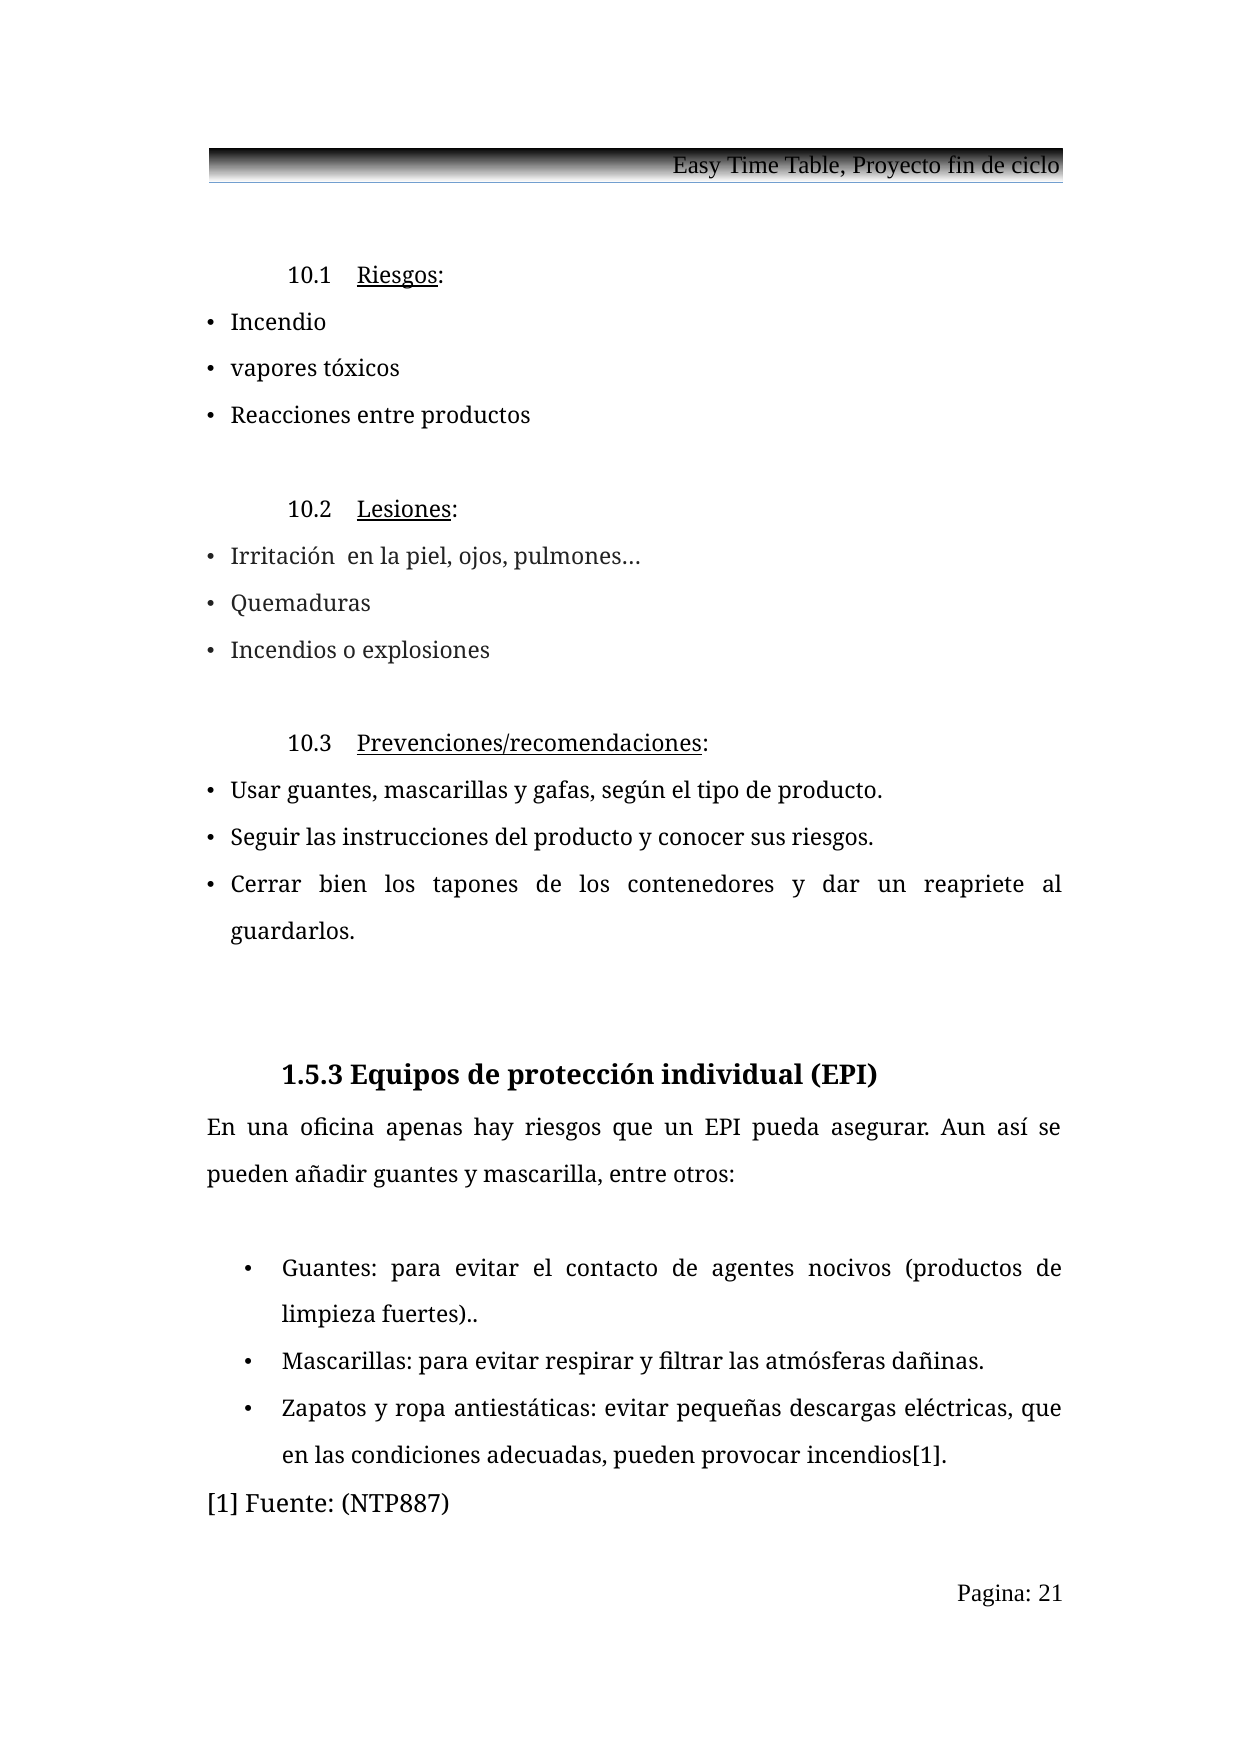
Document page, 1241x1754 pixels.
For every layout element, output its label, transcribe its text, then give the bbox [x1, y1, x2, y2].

list Riesgos: [282, 259, 1063, 290]
list Zapatos y ropa antiestáticas: evitar pequeñas descargas eléctricas, que en las condiciones adecuadas, pueden provocar incendios[1]. [244, 1392, 1063, 1470]
list Incendios o explosiones [207, 634, 1063, 665]
list Seguir las instrucciones del producto y conocer sus riesgos. [207, 821, 1063, 852]
list Mascarillas: para evitar respirar y filtrar las atmósferas dañinas. [244, 1345, 1063, 1376]
list Prevenciones/recomendaciones: [282, 727, 1063, 759]
list Incendio [207, 306, 1063, 337]
list Reacciones entre productos [207, 399, 1063, 431]
list Quemaduras [207, 587, 1063, 618]
list Usar guantes, mascarillas y gafas, según el tipo de producto. [207, 774, 1063, 806]
list Cerrar bien los tapones de los contenedores y dar un reapriete al guardarlos. [207, 868, 1063, 946]
list Lesiones: [282, 493, 1063, 524]
text 1.5.3 Equipos de protección individual (EPI) [207, 1056, 1063, 1092]
text En una oficina apenas hay riesgos que un EPI pueda asegurar. Aun así se pueden añadir guantes y mascarilla, entre otros: [207, 1111, 1063, 1189]
list Guantes: para evitar el contacto de agentes nocivos (productos de limpieza fuertes).. [244, 1251, 1063, 1329]
list vapores tóxicos [207, 352, 1063, 384]
list Irritación en la piel, ojos, pulmones… [207, 540, 1063, 571]
text [1] Fuente: (NTP887) [207, 1486, 1063, 1520]
